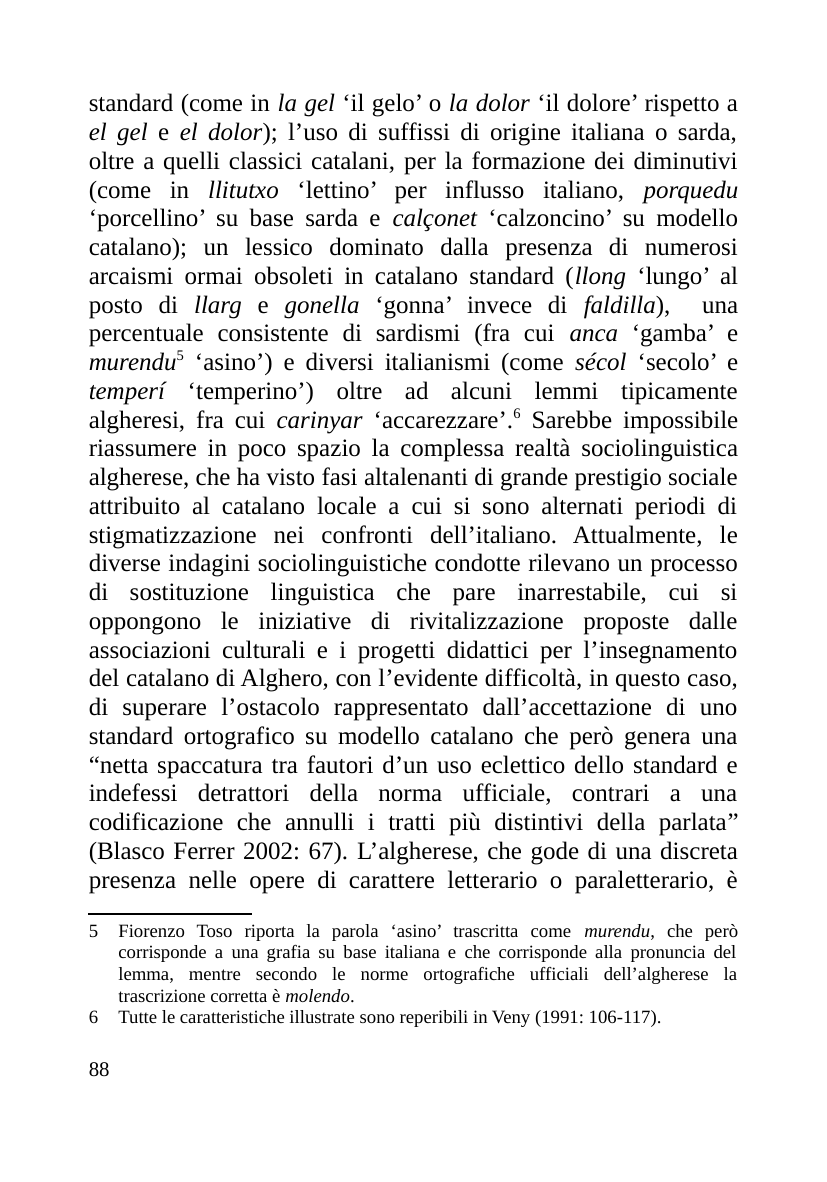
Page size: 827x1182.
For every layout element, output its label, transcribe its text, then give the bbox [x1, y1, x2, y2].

text standard (come in la gel ‘il gelo’ o la dolor ‘il dolore’ rispetto a el gel e el dolor); l’uso di suffissi di origine italiana o sarda, oltre a quelli classici catalani, per la formazione dei diminutivi (come in llitutxo ‘lettino’ per influsso italiano, porquedu ‘porcellino’ su base sarda e calçonet ‘calzoncino’ su modello catalano); un lessico dominato dalla presenza di numerosi arcaismi ormai obsoleti in catalano standard (llong ‘lungo’ al posto di llarg e gonella ‘gonna’ invece di faldilla), una percentuale consistente di sardismi (fra cui anca ‘gamba’ e murendu ‘asino’) e diversi italianismi (come sécol ‘secolo’ e temperí ‘temperino’) oltre ad alcuni lemmi tipicamente algheresi, fra cui carinyar ‘accarezzare’. Sarebbe impossibile riassumere in poco spazio la complessa realtà sociolinguistica algherese, che ha visto fasi altalenanti di grande prestigio sociale attribuito al catalano locale a cui si sono alternati periodi di stigmatizzazione nei confronti dell’italiano. Attualmente, le diverse indagini sociolinguistiche condotte rilevano un processo di sostituzione linguistica che pare inarrestabile, cui si oppongono le iniziative di rivitalizzazione proposte dalle associazioni culturali e i progetti didattici per l’insegnamento del catalano di Alghero, con l’evidente difficoltà, in questo caso, di superare l’ostacolo rappresentato dall’accettazione di uno standard ortografico su modello catalano che però genera una “netta spaccatura tra fautori d’un uso eclettico dello standard e indefessi detrattori della norma ufficiale, contrari a una codificazione che annulli i tratti più distintivi della parlata” (Blasco Ferrer 2002: 67). L’algherese, che gode di una discreta presenza nelle opere di carattere letterario o paraletterario, è [88, 88, 738, 893]
text Fiorenzo Toso riporta la parola ‘asino’ trascritta come murendu, che però corrisponde a una grafia su base italiana e che corrisponde alla pronuncia del lemma, mentre secondo le norme ortografiche ufficiali dell’algherese la trascrizione corretta è molendo. [88, 920, 738, 1006]
text Tutte le caratteristiche illustrate sono reperibili in Veny (1991: 106-117). [88, 1006, 738, 1028]
